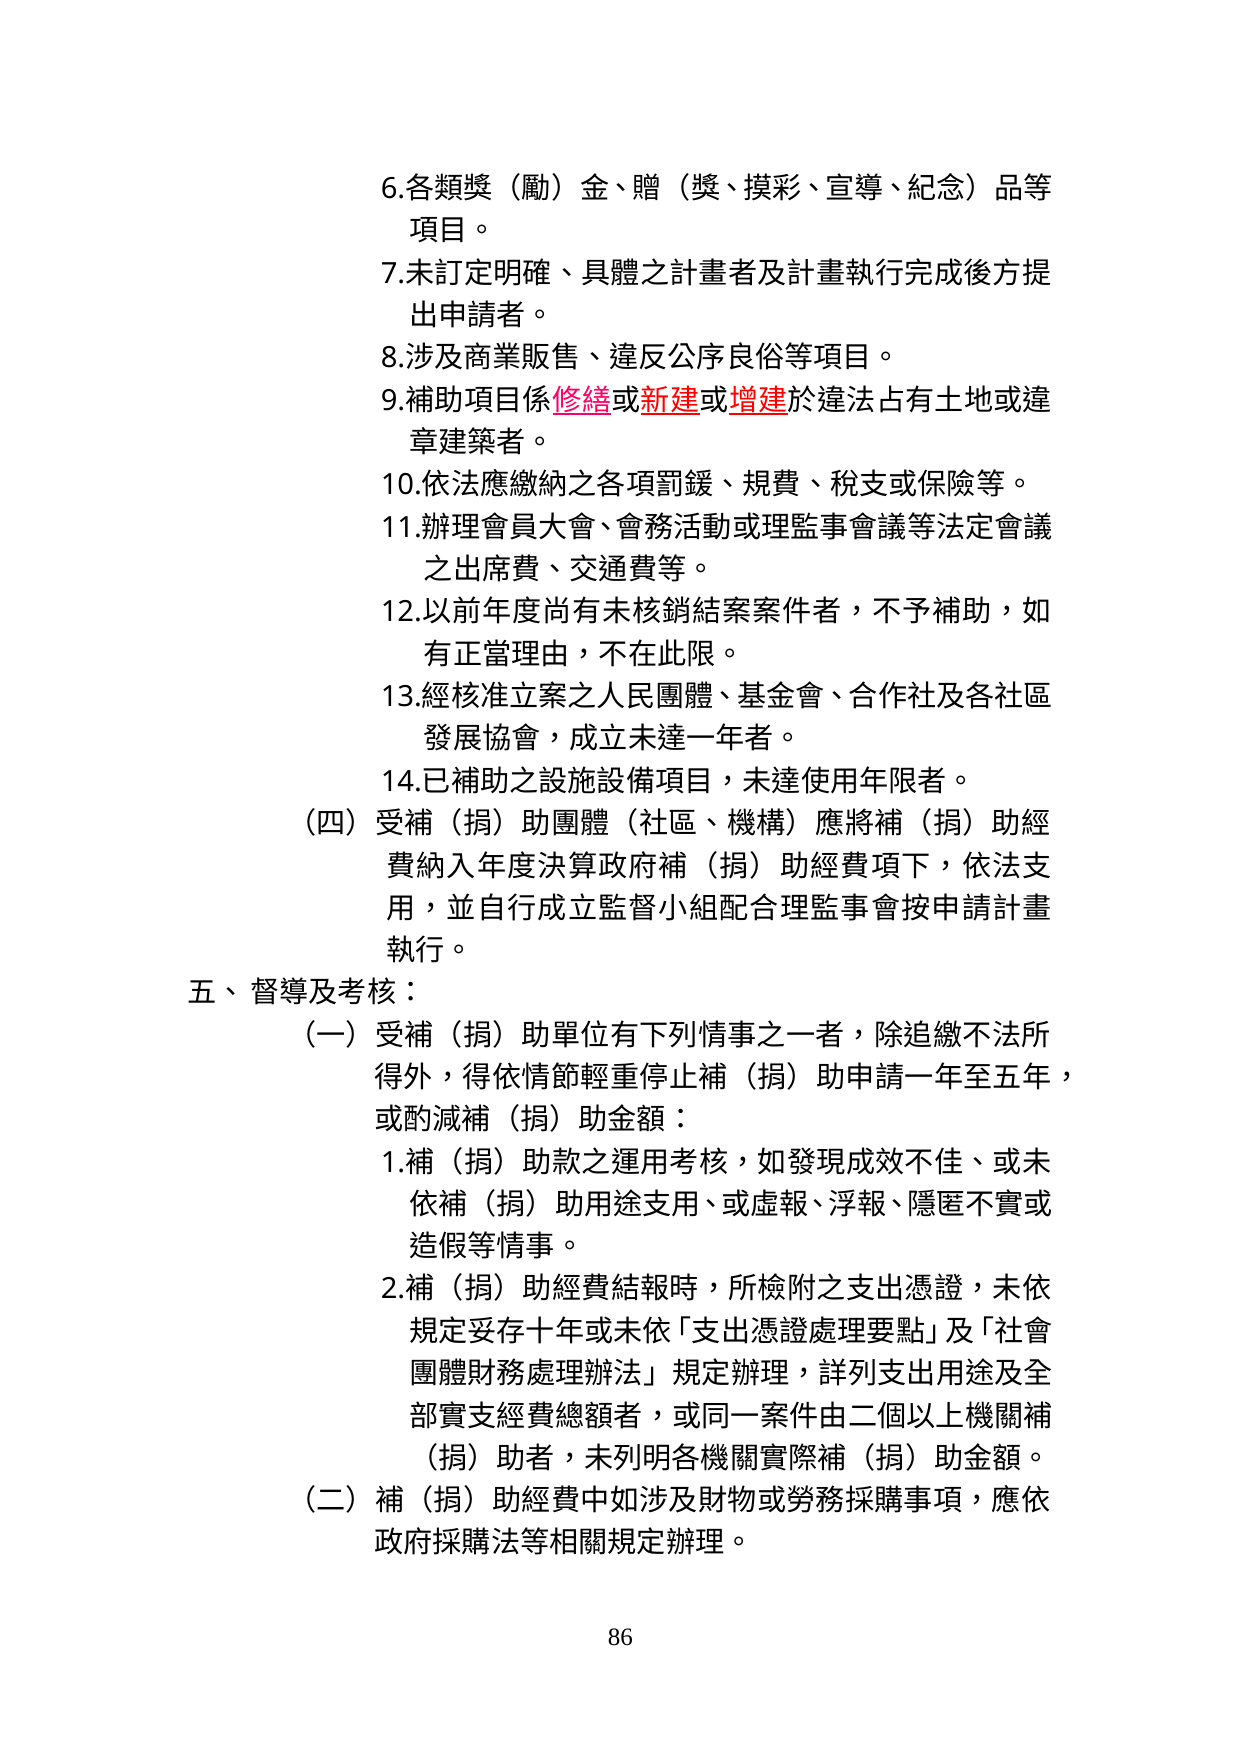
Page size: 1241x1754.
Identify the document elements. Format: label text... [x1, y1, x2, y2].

text （二）補（捐）助經費中如涉及財物或勞務採購事項，應依政府採購法等相關規定辦理。 [287, 1477, 1053, 1561]
text 9.補助項目係修繕或新建或增建於違法占有土地或違章建築者。 [381, 376, 1053, 461]
list 督導及考核： [187, 969, 1053, 1011]
text 6.各類獎（勵）金、贈（獎、摸彩、宣導、紀念）品等項目。 [381, 164, 1053, 249]
text 10.依法應繳納之各項罰鍰、規費、稅支或保險等。 [381, 461, 1053, 503]
text （四）受補（捐）助團體（社區、機構）應將補（捐）助經費納入年度決算政府補（捐）助經費項下，依法支用，並自行成立監督小組配合理監事會按申請計畫執行。 [287, 800, 1053, 969]
text 2.補（捐）助經費結報時，所檢附之支出憑證，未依規定妥存十年或未依「支出憑證處理要點」及「社會團體財務處理辦法」規定辦理，詳列支出用途及全部實支經費總額者，或同一案件由二個以上機關補（捐）助者，未列明各機關實際補（捐）助金額。 [381, 1265, 1053, 1477]
text 1.補（捐）助款之運用考核，如發現成效不佳、或未依補（捐）助用途支用、或虛報、浮報、隱匿不實或造假等情事。 [381, 1138, 1053, 1265]
text 8.涉及商業販售、違反公序良俗等項目。 [381, 334, 1053, 376]
text 12.以前年度尚有未核銷結案案件者，不予補助，如有正當理由，不在此限。 [381, 588, 1053, 673]
text （一）受補（捐）助單位有下列情事之一者，除追繳不法所得外，得依情節輕重停止補（捐）助申請一年至五年，或酌減補（捐）助金額： [287, 1011, 1053, 1138]
text 7.未訂定明確、具體之計畫者及計畫執行完成後方提出申請者。 [381, 249, 1053, 334]
text 13.經核准立案之人民團體、基金會、合作社及各社區發展協會，成立未達一年者。 [381, 673, 1053, 757]
text 11.辦理會員大會、會務活動或理監事會議等法定會議之出席費、交通費等。 [381, 503, 1053, 588]
text 14.已補助之設施設備項目，未達使用年限者。 [381, 757, 1053, 800]
